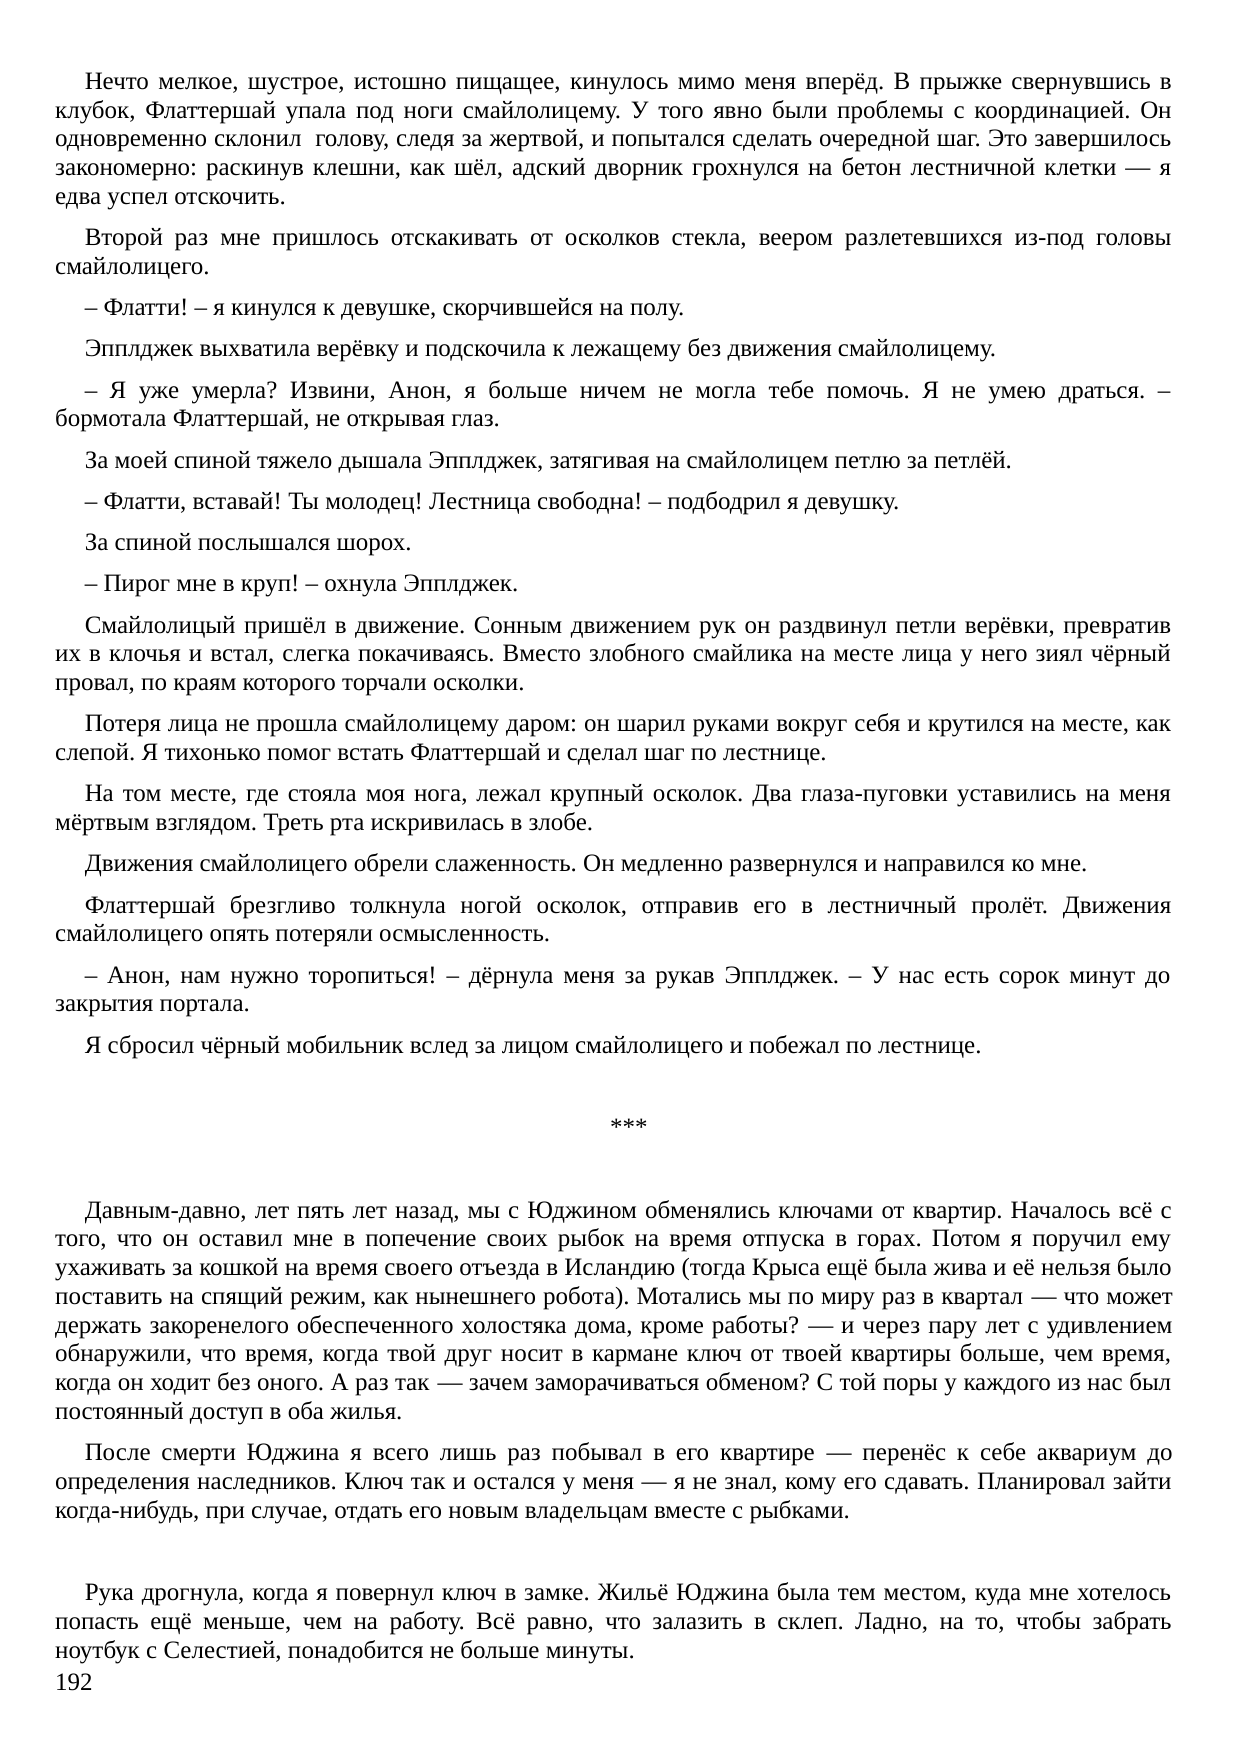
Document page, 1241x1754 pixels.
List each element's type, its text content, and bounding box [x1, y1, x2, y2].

text – Я уже умерла? Извини, Анон, я больше ничем не могла тебе помочь. Я не умею драться. – бормотала Флаттершай, не открывая глаз. [55, 375, 1173, 432]
text Я сбросил чёрный мобильник вслед за лицом смайлолицего и побежал по лестнице. [55, 1030, 1173, 1058]
text Нечто мелкое, шустрое, истошно пищащее, кинулось мимо меня вперёд. В прыжке свернувшись в клубок, Флаттершай упала под ноги смайлолицему. У того явно были проблемы с координацией. Он одновременно склонил голову, следя за жертвой, и попытался сделать очередной шаг. Это завершилось закономерно: раскинув клешни, как шёл, адский дворник грохнулся на бетон лестничной клетки — я едва успел отскочить. [55, 66, 1173, 210]
text – Анон, нам нужно торопиться! – дёрнула меня за рукав Эпплджек. – У нас есть сорок минут до закрытия портала. [55, 960, 1173, 1017]
text Потеря лица не прошла смайлолицему даром: он шарил руками вокруг себя и крутился на месте, как слепой. Я тихонько помог встать Флаттершай и сделал шаг по лестнице. [55, 708, 1173, 766]
text Давным-давно, лет пять лет назад, мы с Юджином обменялись ключами от квартир. Началось всё с того, что он оставил мне в попечение своих рыбок на время отпуска в горах. Потом я поручил ему ухаживать за кошкой на время своего отъезда в Исландию (тогда Крыса ещё была жива и её нельзя было поставить на спящий режим, как нынешнего робота). Мотались мы по миру раз в квартал — что может держать закоренелого обеспеченного холостяка дома, кроме работы? — и через пару лет с удивлением обнаружили, что время, когда твой друг носит в кармане ключ от твоей квартиры больше, чем время, когда он ходит без оного. А раз так — зачем заморачиваться обменом? С той поры у каждого из нас был постоянный доступ в оба жилья. [55, 1195, 1173, 1425]
text Второй раз мне пришлось отскакивать от осколков стекла, веером разлетевшихся из-под головы смайлолицего. [55, 222, 1173, 280]
text После смерти Юджина я всего лишь раз побывал в его квартире — перенёс к себе аквариум до определения наследников. Ключ так и остался у меня — я не знал, кому его сдавать. Планировал зайти когда-нибудь, при случае, отдать его новым владельцам вместе с рыбками. [55, 1437, 1173, 1523]
text Смайлолицый пришёл в движение. Сонным движением рук он раздвинул петли верёвки, превратив их в клочья и встал, слегка покачиваясь. Вместо злобного смайлика на месте лица у него зиял чёрный провал, по краям которого торчали осколки. [55, 610, 1173, 696]
text Флаттершай брезгливо толкнула ногой осколок, отправив его в лестничный пролёт. Движения смайлолицего опять потеряли осмысленность. [55, 890, 1173, 947]
text Эпплджек выхватила верёвку и подскочила к лежащему без движения смайлолицему. [55, 333, 1173, 362]
text *** [55, 1112, 1173, 1141]
text – Пирог мне в круп! – охнула Эпплджек. [55, 568, 1173, 597]
text Рука дрогнула, когда я повернул ключ в замке. Жильё Юджина была тем местом, куда мне хотелось попасть ещё меньше, чем на работу. Всё равно, что залазить в склеп. Ладно, на то, чтобы забрать ноутбук с Селестией, понадобится не больше минуты. [55, 1577, 1173, 1663]
text За спиной послышался шорох. [55, 527, 1173, 556]
text На том месте, где стояла моя нога, лежал крупный осколок. Два глаза-пуговки уставились на меня мёртвым взглядом. Треть рта искривилась в злобе. [55, 778, 1173, 836]
text – Флатти, вставай! Ты молодец! Лестница свободна! – подбодрил я девушку. [55, 486, 1173, 515]
text – Флатти! – я кинулся к девушке, скорчившейся на полу. [55, 292, 1173, 321]
text За моей спиной тяжело дышала Эпплджек, затягивая на смайлолицем петлю за петлёй. [55, 445, 1173, 473]
text Движения смайлолицего обрели слаженность. Он медленно развернулся и направился ко мне. [55, 848, 1173, 877]
